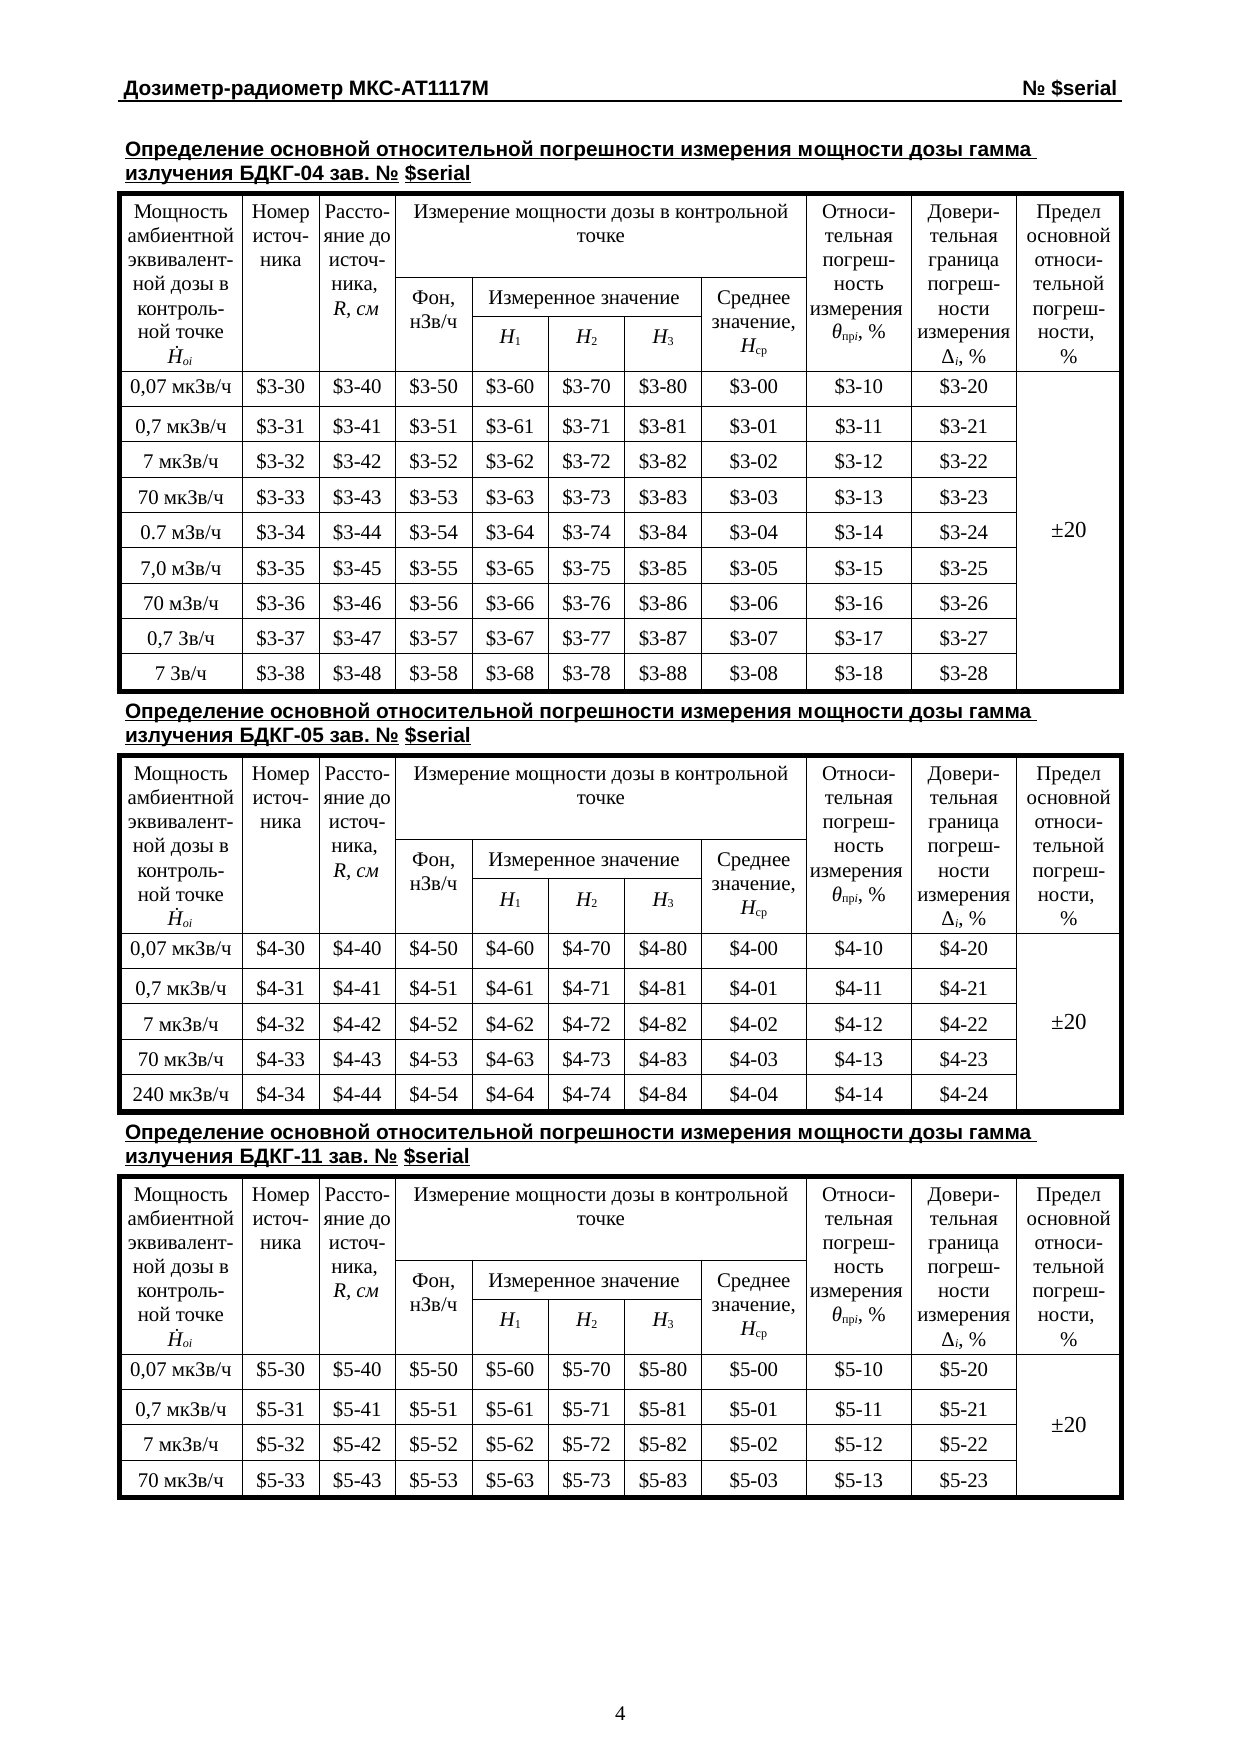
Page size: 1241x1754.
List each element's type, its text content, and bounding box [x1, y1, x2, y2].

table_cell Относи-тельная погреш-ность измерения θпрi, % [807, 1179, 911, 1353]
table_cell $5-31 [243, 1390, 319, 1424]
table_cell $4-02 [702, 1004, 806, 1039]
table_cell $3-22 [912, 442, 1016, 477]
table_cell 0,7 мкЗв/ч [122, 1390, 242, 1424]
table_cell H2 [549, 317, 624, 371]
table_cell $5-62 [473, 1425, 548, 1459]
table_cell $3-70 [549, 372, 624, 406]
table_cell 7 мкЗв/ч [122, 1425, 242, 1459]
table_cell $4-44 [320, 1075, 395, 1109]
table_cell $5-43 [320, 1461, 395, 1495]
table_cell Среднее значение, Hср [702, 278, 806, 371]
table_cell $4-31 [243, 969, 319, 1003]
table_cell $3-85 [625, 548, 701, 582]
table_cell $5-23 [912, 1461, 1016, 1495]
table_cell $3-35 [243, 548, 319, 582]
table_cell $3-88 [625, 654, 701, 688]
table_cell Относи-тельная погреш-ность измерения θпрi, % [807, 196, 911, 371]
table_cell $3-87 [625, 619, 701, 653]
table_cell Среднее значение, Hср [702, 840, 806, 933]
table_cell Рассто-яние до источ-ника, R, см [320, 1179, 395, 1353]
table_cell $3-78 [549, 654, 624, 688]
table_cell $3-10 [807, 372, 911, 406]
table_cell $3-24 [912, 513, 1016, 547]
table_cell 7,0 мЗв/ч [122, 548, 242, 582]
table_cell Номер источ-ника [243, 758, 319, 933]
table_cell $3-73 [549, 478, 624, 512]
table_cell $5-00 [702, 1355, 806, 1389]
table_cell Среднее значение, Hср [702, 1261, 806, 1353]
table_cell $4-22 [912, 1004, 1016, 1039]
table_cell $3-08 [702, 654, 806, 688]
table_cell $5-61 [473, 1390, 548, 1424]
table_cell $5-03 [702, 1461, 806, 1495]
table_cell $3-30 [243, 372, 319, 406]
table_cell 0.7 мЗв/ч [122, 513, 242, 547]
table_cell 70 мкЗв/ч [122, 478, 242, 512]
table_cell $4-60 [473, 934, 548, 968]
table_cell $3-17 [807, 619, 911, 653]
table_cell Довери-тельная граница погреш-ности измерения Δi, % [912, 196, 1016, 371]
table_cell $3-45 [320, 548, 395, 582]
table_cell $3-52 [396, 442, 472, 477]
table_cell $3-23 [912, 478, 1016, 512]
table_cell $4-23 [912, 1040, 1016, 1074]
table_cell $3-62 [473, 442, 548, 477]
table_cell $3-60 [473, 372, 548, 406]
table_cell $4-01 [702, 969, 806, 1003]
table_cell 70 мЗв/ч [122, 584, 242, 618]
table_cell $3-00 [702, 372, 806, 406]
table_cell H1 [473, 879, 548, 933]
table_cell Фон, нЗв/ч [396, 278, 472, 371]
table_cell $4-40 [320, 934, 395, 968]
table_cell $3-77 [549, 619, 624, 653]
table_cell H1 [473, 317, 548, 371]
table_cell $4-21 [912, 969, 1016, 1003]
table_cell $5-02 [702, 1425, 806, 1459]
table_cell $3-01 [702, 407, 806, 441]
table_cell $3-74 [549, 513, 624, 547]
table_cell $4-74 [549, 1075, 624, 1109]
table_cell $5-40 [320, 1355, 395, 1389]
table_cell $5-83 [625, 1461, 701, 1495]
table_cell Рассто-яние до источ-ника, R, см [320, 758, 395, 933]
table_cell $5-11 [807, 1390, 911, 1424]
table_cell $3-51 [396, 407, 472, 441]
table_cell $3-18 [807, 654, 911, 688]
table_header Определение основной относительной погрешности измерения мощности дозы гамма излучения БДКГ-11 зав. № $serial [119, 1115, 1121, 1174]
table_cell $4-83 [625, 1040, 701, 1074]
table_cell $4-61 [473, 969, 548, 1003]
table_cell $3-71 [549, 407, 624, 441]
table_cell $5-82 [625, 1425, 701, 1459]
table_cell $4-72 [549, 1004, 624, 1039]
table_cell $4-03 [702, 1040, 806, 1074]
table_cell $3-02 [702, 442, 806, 477]
table_cell Мощность амбиентной эквивалент-ной дозы в контроль-ной точке Ḣoi [122, 1179, 242, 1353]
table_cell $3-12 [807, 442, 911, 477]
table_cell $4-24 [912, 1075, 1016, 1109]
table_cell H2 [549, 879, 624, 933]
table_cell $3-82 [625, 442, 701, 477]
table_cell $3-05 [702, 548, 806, 582]
table_cell 70 мкЗв/ч [122, 1040, 242, 1074]
table_cell 0,7 Зв/ч [122, 619, 242, 653]
table_cell $4-52 [396, 1004, 472, 1039]
table_cell $5-32 [243, 1425, 319, 1459]
table_cell ±20 [1017, 1355, 1119, 1495]
table_cell $3-32 [243, 442, 319, 477]
table_cell 7 мкЗв/ч [122, 442, 242, 477]
table_cell $3-80 [625, 372, 701, 406]
table_cell $5-50 [396, 1355, 472, 1389]
table_cell $4-70 [549, 934, 624, 968]
table_cell Предел основной относи-тельной погреш-ности, % [1017, 196, 1119, 371]
table_cell $3-25 [912, 548, 1016, 582]
table_cell $4-04 [702, 1075, 806, 1109]
table_cell $3-65 [473, 548, 548, 582]
table_cell $3-81 [625, 407, 701, 441]
table_cell $5-21 [912, 1390, 1016, 1424]
table_cell $3-04 [702, 513, 806, 547]
table_cell $3-43 [320, 478, 395, 512]
table_cell $5-13 [807, 1461, 911, 1495]
table_cell $5-80 [625, 1355, 701, 1389]
table_cell $4-84 [625, 1075, 701, 1109]
table_cell $4-14 [807, 1075, 911, 1109]
table_cell $3-50 [396, 372, 472, 406]
table_cell $4-63 [473, 1040, 548, 1074]
table_cell Измерение мощности дозы в контрольной точке [396, 758, 806, 839]
table_cell $3-47 [320, 619, 395, 653]
table_cell $3-06 [702, 584, 806, 618]
table_cell $3-21 [912, 407, 1016, 441]
table_cell $5-72 [549, 1425, 624, 1459]
table_cell $3-27 [912, 619, 1016, 653]
table_cell $4-42 [320, 1004, 395, 1039]
table_cell $3-84 [625, 513, 701, 547]
table_cell $5-01 [702, 1390, 806, 1424]
table_cell 7 мкЗв/ч [122, 1004, 242, 1039]
table_cell Измеренное значение [473, 840, 701, 878]
table_cell $4-10 [807, 934, 911, 968]
table_cell ±20 [1017, 934, 1119, 1109]
table_cell H3 [625, 879, 701, 933]
table_cell $5-71 [549, 1390, 624, 1424]
table_cell $3-63 [473, 478, 548, 512]
table_cell 70 мкЗв/ч [122, 1461, 242, 1495]
table_cell $5-60 [473, 1355, 548, 1389]
table_cell $4-50 [396, 934, 472, 968]
table_cell $3-55 [396, 548, 472, 582]
table_cell Довери-тельная граница погреш-ности измерения Δi, % [912, 758, 1016, 933]
table_cell Мощность амбиентной эквивалент-ной дозы в контроль-ной точке Ḣoi [122, 196, 242, 371]
table_cell $3-28 [912, 654, 1016, 688]
table_cell $4-81 [625, 969, 701, 1003]
table_cell $4-71 [549, 969, 624, 1003]
table_cell $4-41 [320, 969, 395, 1003]
table_cell $3-13 [807, 478, 911, 512]
table_cell $3-03 [702, 478, 806, 512]
table_cell $3-20 [912, 372, 1016, 406]
table_cell $3-68 [473, 654, 548, 688]
table_cell $4-32 [243, 1004, 319, 1039]
table_cell Рассто-яние до источ-ника, R, см [320, 196, 395, 371]
table_cell $3-66 [473, 584, 548, 618]
table_cell $5-70 [549, 1355, 624, 1389]
table_cell 0,7 мкЗв/ч [122, 969, 242, 1003]
table_cell $3-53 [396, 478, 472, 512]
table_cell H1 [473, 1300, 548, 1353]
table_cell $3-72 [549, 442, 624, 477]
table_cell $5-52 [396, 1425, 472, 1459]
table_cell H3 [625, 317, 701, 371]
table_cell Номер источ-ника [243, 1179, 319, 1353]
table_cell $3-42 [320, 442, 395, 477]
table_cell Довери-тельная граница погреш-ности измерения Δi, % [912, 1179, 1016, 1353]
table_cell $5-73 [549, 1461, 624, 1495]
table_cell 0,07 мкЗв/ч [122, 1355, 242, 1389]
table_cell $3-40 [320, 372, 395, 406]
table_cell Мощность амбиентной эквивалент-ной дозы в контроль-ной точке Ḣoi [122, 758, 242, 933]
table_cell $3-07 [702, 619, 806, 653]
table_cell $3-33 [243, 478, 319, 512]
table_cell $3-48 [320, 654, 395, 688]
table_header Определение основной относительной погрешности измерения мощности дозы гамма излучения БДКГ-05 зав. № $serial [119, 694, 1121, 753]
table_cell $4-33 [243, 1040, 319, 1074]
table_cell $3-16 [807, 584, 911, 618]
table_cell $3-26 [912, 584, 1016, 618]
table_cell $4-64 [473, 1075, 548, 1109]
table_cell $3-58 [396, 654, 472, 688]
table_cell $5-51 [396, 1390, 472, 1424]
table_cell 0,7 мкЗв/ч [122, 407, 242, 441]
table_cell $3-38 [243, 654, 319, 688]
table_cell Номер источ-ника [243, 196, 319, 371]
table_cell 0,07 мкЗв/ч [122, 934, 242, 968]
table_cell Предел основной относи-тельной погреш-ности, % [1017, 1179, 1119, 1353]
table_cell $4-12 [807, 1004, 911, 1039]
table_cell $5-41 [320, 1390, 395, 1424]
table_cell Предел основной относи-тельной погреш-ности, % [1017, 758, 1119, 933]
table_cell ±20 [1017, 372, 1119, 688]
table_cell $5-22 [912, 1425, 1016, 1459]
table_cell $4-80 [625, 934, 701, 968]
table_cell $3-36 [243, 584, 319, 618]
table_cell $5-53 [396, 1461, 472, 1495]
table_cell $5-12 [807, 1425, 911, 1459]
table_cell $3-83 [625, 478, 701, 512]
table_cell $3-61 [473, 407, 548, 441]
table_cell $3-34 [243, 513, 319, 547]
table_cell $4-00 [702, 934, 806, 968]
table_cell $3-41 [320, 407, 395, 441]
table_cell $4-11 [807, 969, 911, 1003]
table_cell $4-62 [473, 1004, 548, 1039]
table_cell $5-81 [625, 1390, 701, 1424]
table_cell $3-75 [549, 548, 624, 582]
table_cell $3-67 [473, 619, 548, 653]
table_cell $3-76 [549, 584, 624, 618]
table_cell Измерение мощности дозы в контрольной точке [396, 196, 806, 277]
table_cell $3-11 [807, 407, 911, 441]
table_cell $4-73 [549, 1040, 624, 1074]
table_cell $4-82 [625, 1004, 701, 1039]
table_cell H3 [625, 1300, 701, 1353]
table_cell $3-86 [625, 584, 701, 618]
table_cell $5-63 [473, 1461, 548, 1495]
table_cell $3-31 [243, 407, 319, 441]
table_cell $4-34 [243, 1075, 319, 1109]
table_cell $5-30 [243, 1355, 319, 1389]
table_cell $5-20 [912, 1355, 1016, 1389]
table_cell $3-57 [396, 619, 472, 653]
table_cell Фон, нЗв/ч [396, 1261, 472, 1353]
table_cell $4-51 [396, 969, 472, 1003]
table_cell 7 Зв/ч [122, 654, 242, 688]
table_cell $3-44 [320, 513, 395, 547]
table_cell H2 [549, 1300, 624, 1353]
table_cell $4-54 [396, 1075, 472, 1109]
table_cell $4-30 [243, 934, 319, 968]
table_cell $4-53 [396, 1040, 472, 1074]
table_cell $4-13 [807, 1040, 911, 1074]
table_cell Относи-тельная погреш-ность измерения θпрi, % [807, 758, 911, 933]
table_cell 0,07 мкЗв/ч [122, 372, 242, 406]
table_cell $3-37 [243, 619, 319, 653]
table_cell Фон, нЗв/ч [396, 840, 472, 933]
table_cell $3-54 [396, 513, 472, 547]
table_cell $3-15 [807, 548, 911, 582]
table_cell $3-56 [396, 584, 472, 618]
table_cell $3-46 [320, 584, 395, 618]
table_cell $3-14 [807, 513, 911, 547]
table_cell Измеренное значение [473, 1261, 701, 1299]
table_cell 240 мкЗв/ч [122, 1075, 242, 1109]
table_cell $5-42 [320, 1425, 395, 1459]
table_cell $4-20 [912, 934, 1016, 968]
table_cell $5-33 [243, 1461, 319, 1495]
table_header Определение основной относительной погрешности измерения мощности дозы гамма излучения БДКГ-04 зав. № $serial [119, 132, 1121, 191]
table_cell $3-64 [473, 513, 548, 547]
table_cell $4-43 [320, 1040, 395, 1074]
table_cell Измеренное значение [473, 278, 701, 316]
table_cell $5-10 [807, 1355, 911, 1389]
table_cell Измерение мощности дозы в контрольной точке [396, 1179, 806, 1259]
